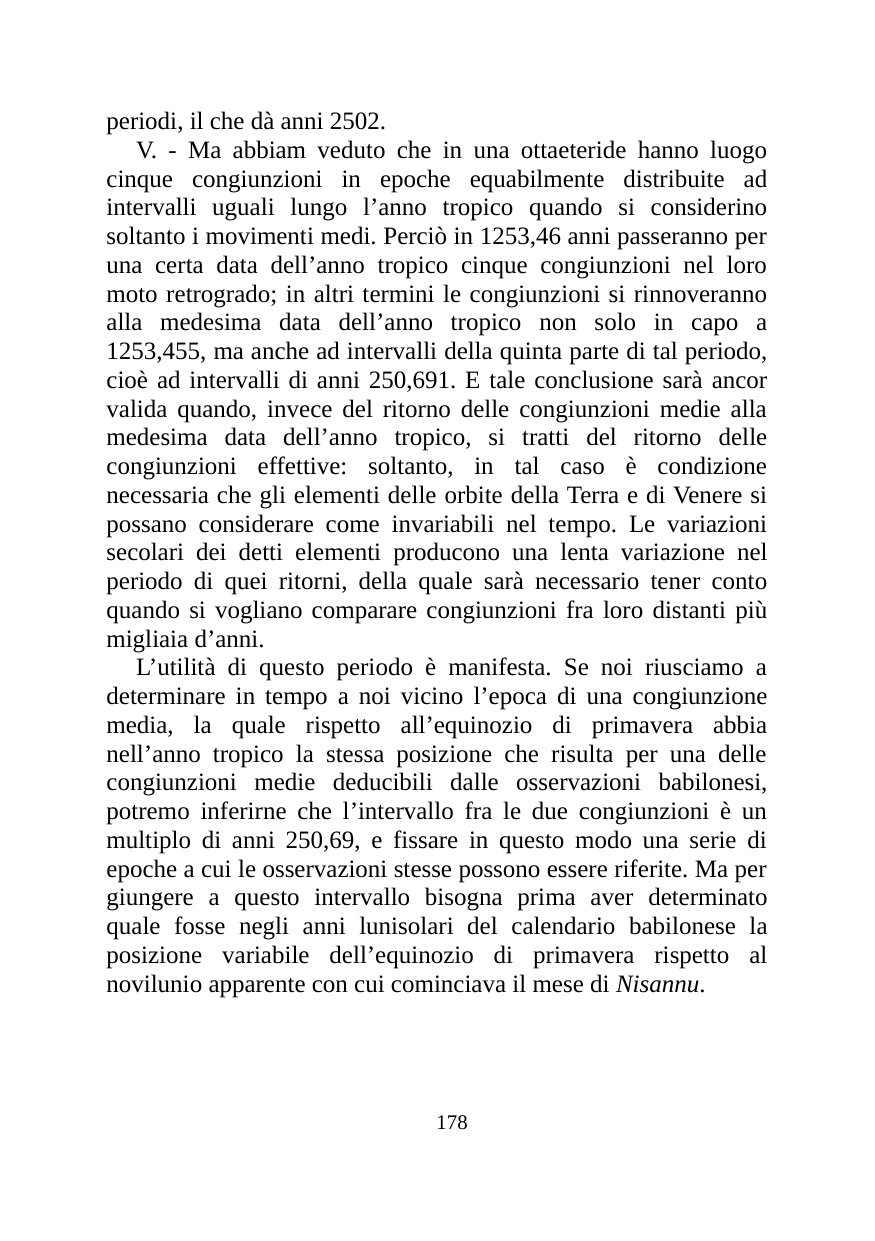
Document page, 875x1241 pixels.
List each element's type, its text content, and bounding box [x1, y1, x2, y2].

text L’utilità di questo periodo è manifesta. Se noi riusciamo a determinare in tempo a noi vicino l’epoca di una congiunzione media, la quale rispetto all’equinozio di primavera abbia nell’anno tropico la stessa posizione che risulta per una delle congiunzioni medie deducibili dalle osservazioni babilonesi, potremo inferirne che l’intervallo fra le due congiunzioni è un multiplo di anni 250,69, e fissare in questo modo una serie di epoche a cui le osservazioni stesse possono essere riferite. Ma per giungere a questo intervallo bisogna prima aver determinato quale fosse negli anni lunisolari del calendario babilonese la posizione variabile dell’equinozio di primavera rispetto al novilunio apparente con cui cominciava il mese di Nisannu. [106, 652, 768, 997]
text periodi, il che dà anni 2502. [106, 106, 768, 135]
text V. - Ma abbiam veduto che in una ottaeteride hanno luogo cinque congiunzioni in epoche equabilmente distribuite ad intervalli uguali lungo l’anno tropico quando si considerino soltanto i movimenti medi. Perciò in 1253,46 anni passeranno per una certa data dell’anno tropico cinque congiunzioni nel loro moto retrogrado; in altri termini le congiunzioni si rinnoveranno alla medesima data dell’anno tropico non solo in capo a 1253,455, ma anche ad intervalli della quinta parte di tal periodo, cioè ad intervalli di anni 250,691. E tale conclusione sarà ancor valida quando, invece del ritorno delle congiunzioni medie alla medesima data dell’anno tropico, si tratti del ritorno delle congiunzioni effettive: soltanto, in tal caso è condizione necessaria che gli elementi delle orbite della Terra e di Venere si possano considerare come invariabili nel tempo. Le variazioni secolari dei detti elementi producono una lenta variazione nel periodo di quei ritorni, della quale sarà necessario tener conto quando si vogliano comparare congiunzioni fra loro distanti più migliaia d’anni. [106, 135, 768, 652]
